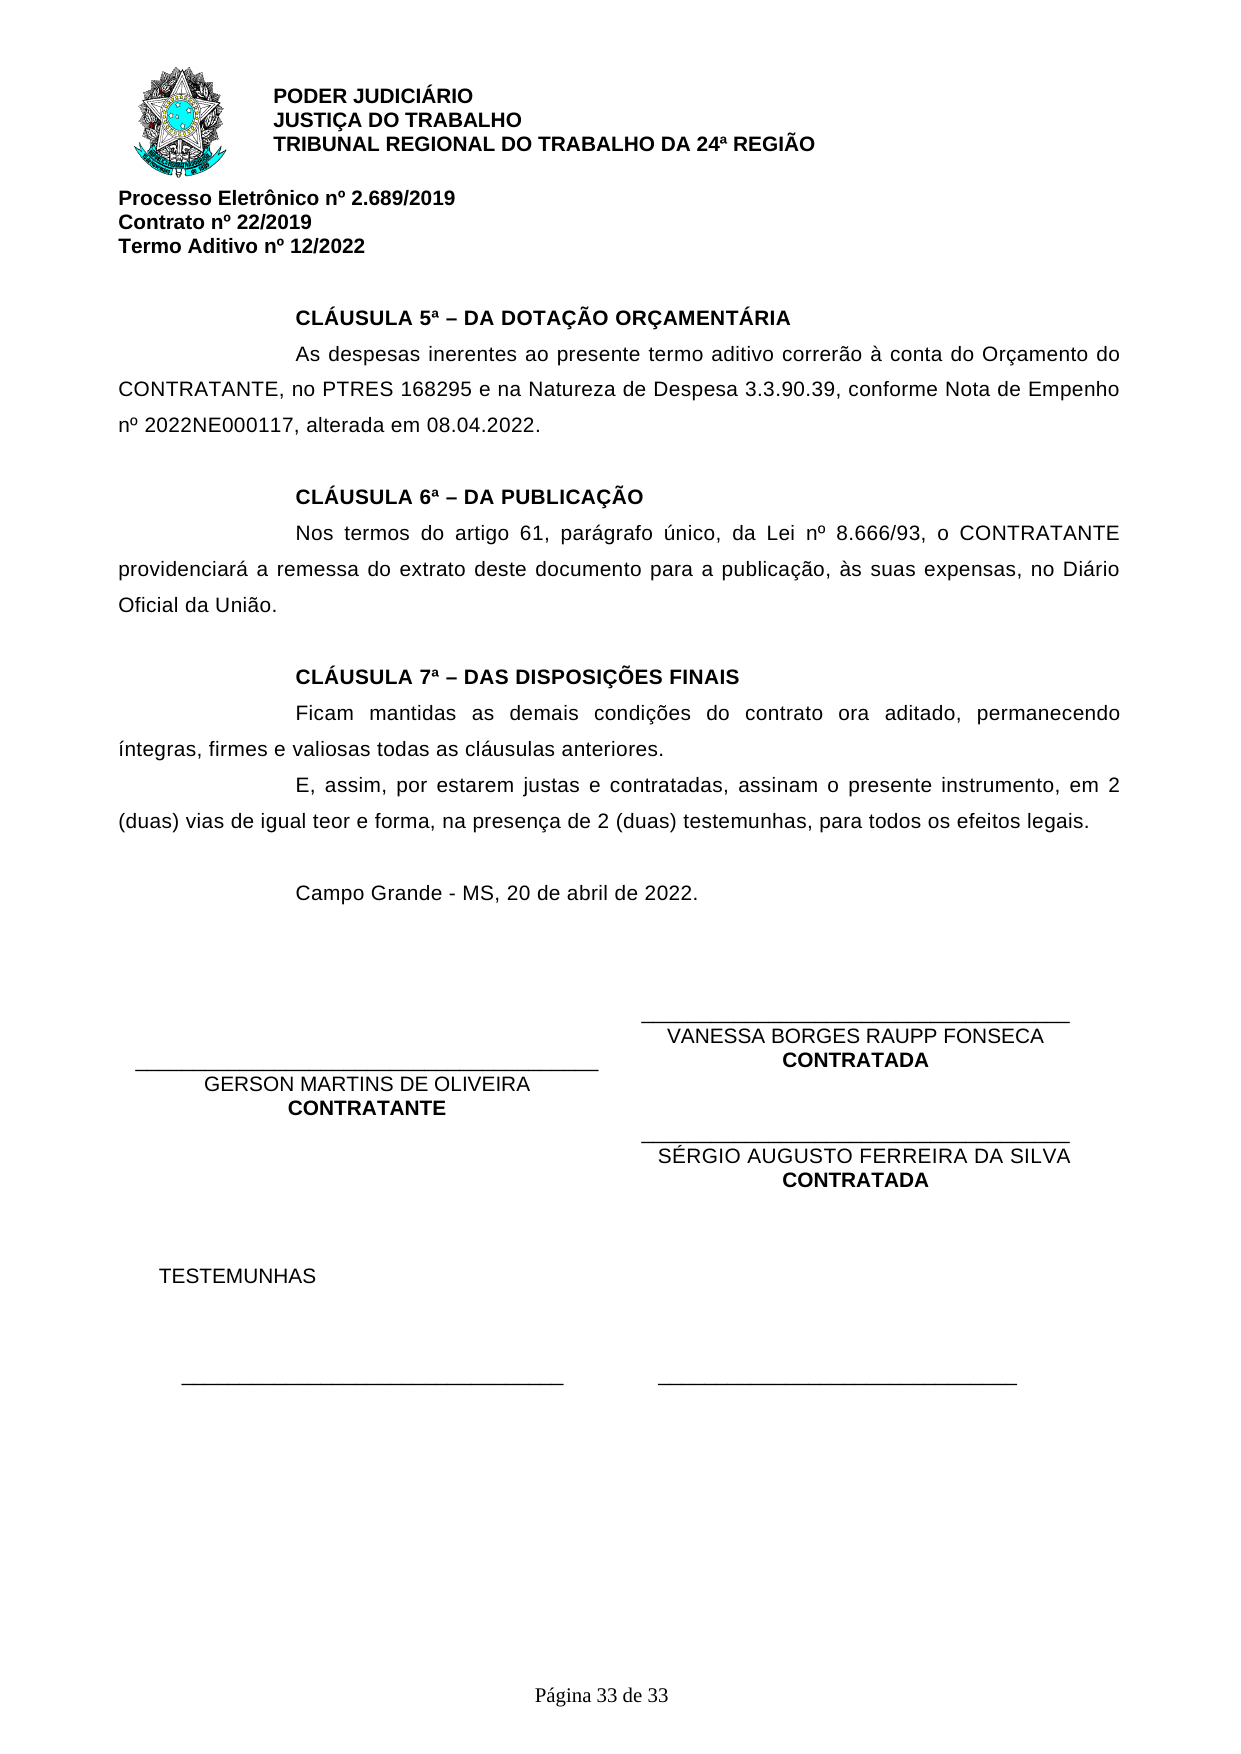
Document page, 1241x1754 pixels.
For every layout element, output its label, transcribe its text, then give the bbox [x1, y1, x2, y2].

text Ficam mantidas as demais condições do contrato ora aditado, permanecendo íntegras, firmes e valiosas todas as cláusulas anteriores. [118, 701, 1122, 761]
table_header _____________________________________ VANESSA BORGES RAUPP FONSECA CONTRATADA _____________________________________ SÉRGIO AUGUSTO FERREIRA DA SILVA CONTRATADA [620, 952, 1109, 1216]
text Campo Grande - MS, 20 de abril de 2022. [118, 880, 1122, 904]
table_header ________________________________________ GERSON MARTINS DE OLIVEIRA CONTRATANTE [132, 952, 620, 1216]
text CLÁUSULA 5ª – DA DOTAÇÃO ORÇAMENTÁRIA [118, 305, 1122, 329]
text E, assim, por estarem justas e contratadas, assinam o presente instrumento, em 2 (duas) vias de igual teor e forma, na presença de 2 (duas) testemunhas, para todos os efeitos legais. [118, 773, 1122, 832]
picture [133, 66, 228, 178]
table_header _______________________________ [628, 1314, 1085, 1423]
text As despesas inerentes ao presente termo aditivo correrão à conta do Orçamento do CONTRATANTE, no PTRES 168295 e na Natureza de Despesa 3.3.90.39, conforme Nota de Empenho nº 2022NE000117, alterada em 08.04.2022. [118, 341, 1122, 437]
table_header _________________________________ [155, 1314, 628, 1423]
text CLÁUSULA 7ª – DAS DISPOSIÇÕES FINAIS [118, 665, 1122, 689]
text TESTEMUNHAS [118, 1264, 1122, 1288]
text Nos termos do artigo 61, parágrafo único, da Lei nº 8.666/93, o CONTRATANTE providenciará a remessa do extrato deste documento para a publicação, às suas expensas, no Diário Oficial da União. [118, 521, 1122, 617]
text CLÁUSULA 6ª – DA PUBLICAÇÃO [118, 485, 1122, 509]
